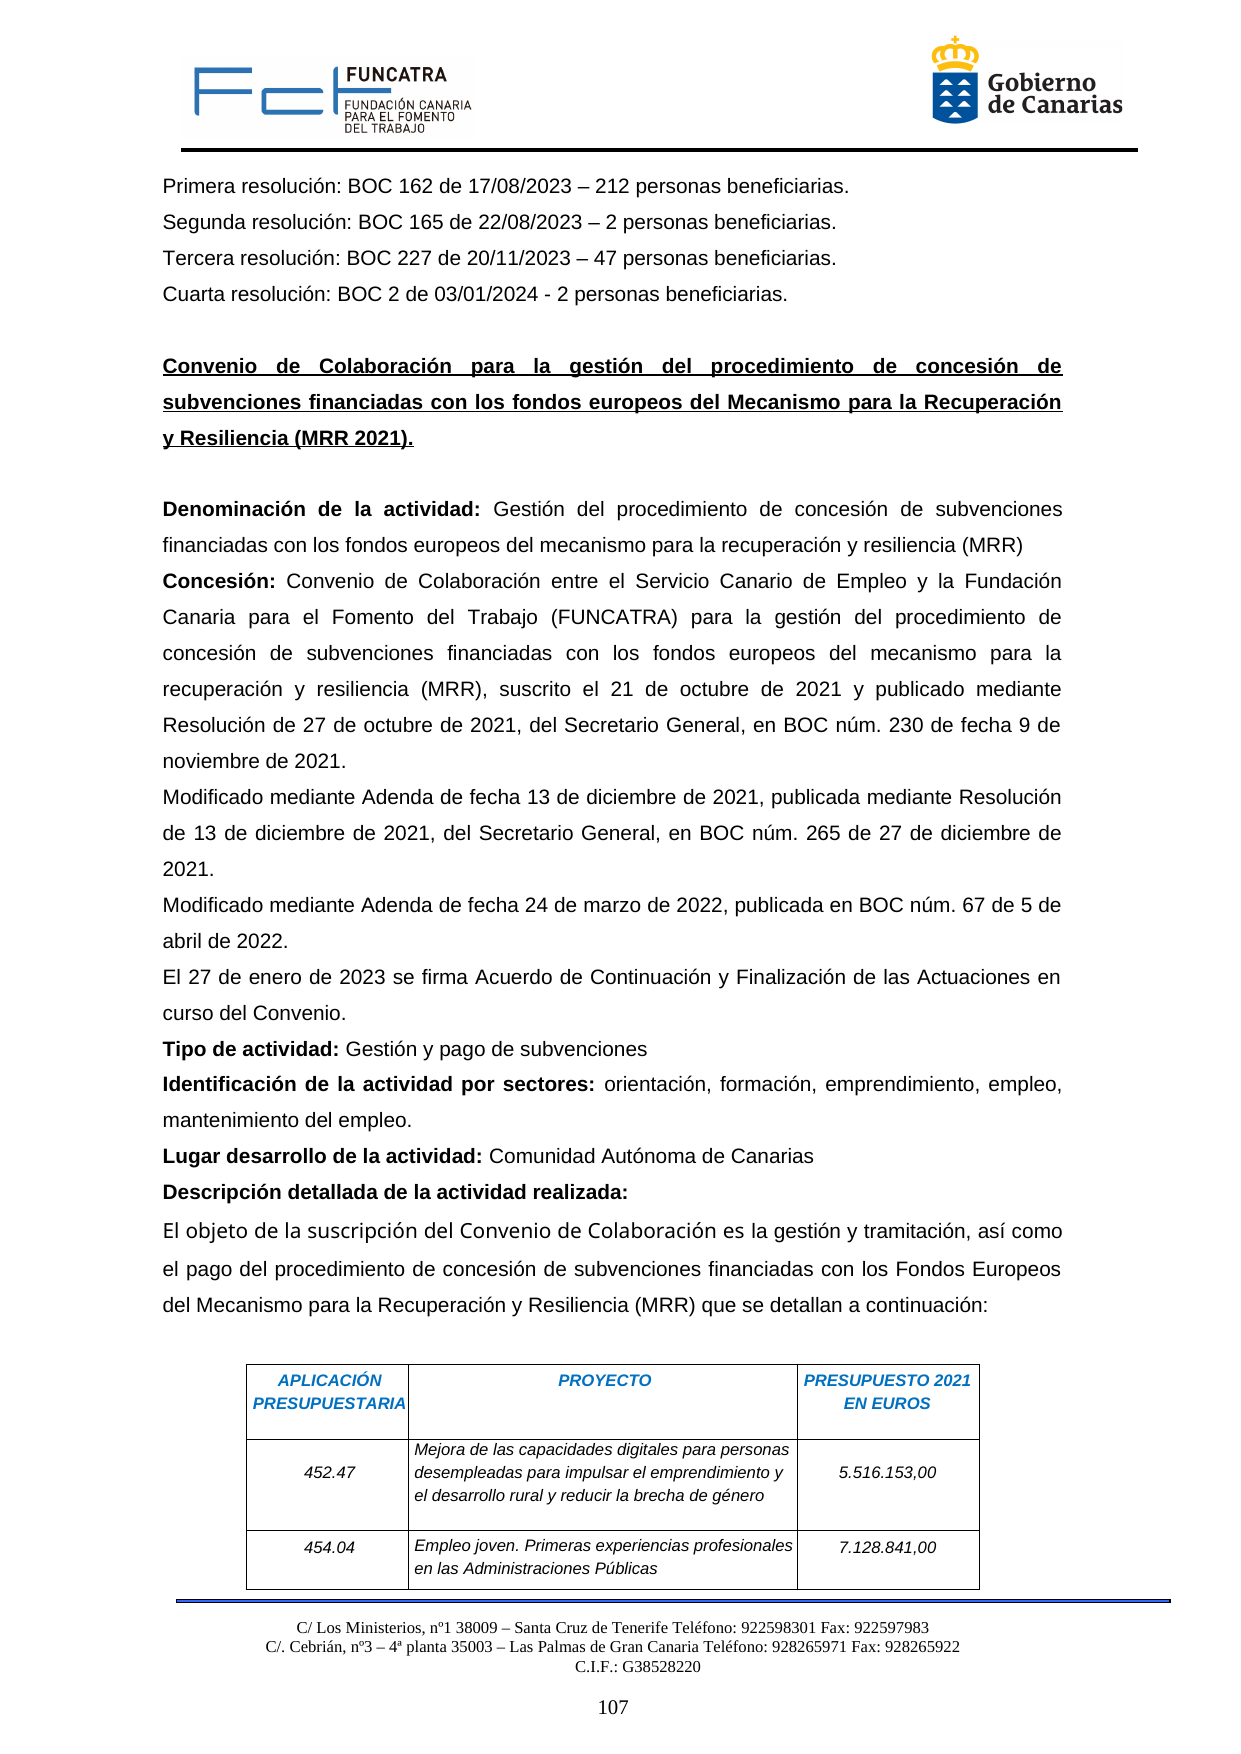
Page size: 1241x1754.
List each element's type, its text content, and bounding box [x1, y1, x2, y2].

text Identificación de la actividad por sectores: orientación, formación, emprendimiento, empleo, mantenimiento del empleo. [162, 1072, 1063, 1132]
table_header PROYECTO [409, 1365, 797, 1439]
text Modificado mediante Adenda de fecha 13 de diciembre de 2021, publicada mediante Resolución de 13 de diciembre de 2021, del Secretario General, en BOC núm. 265 de 27 de diciembre de 2021. [162, 785, 1063, 881]
text Lugar desarrollo de la actividad: Comunidad Autónoma de Canarias [162, 1144, 1063, 1168]
table_cell 5.516.153,00 [798, 1440, 979, 1530]
table_cell Empleo joven. Primeras experiencias profesionales en las Administraciones Públicas [409, 1531, 797, 1589]
picture [180, 57, 477, 138]
table_cell 454.04 [247, 1531, 408, 1589]
text Descripción detallada de la actividad realizada: [162, 1180, 1063, 1204]
text El objeto de la suscripción del Convenio de Colaboración es la gestión y tramitación, así como el pago del procedimiento de concesión de subvenciones financiadas con los Fondos Europeos del Mecanismo para la Recuperación y Resiliencia (MRR) que se detallan a continuación: [162, 1216, 1063, 1316]
table_header APLICACIÓN PRESUPUESTARIA [247, 1365, 408, 1439]
text Modificado mediante Adenda de fecha 24 de marzo de 2022, publicada en BOC núm. 67 de 5 de abril de 2022. [162, 893, 1063, 952]
text Cuarta resolución: BOC 2 de 03/01/2024 - 2 personas beneficiarias. [162, 282, 1063, 306]
text Tipo de actividad: Gestión y pago de subvenciones [162, 1036, 1063, 1060]
text Primera resolución: BOC 162 de 17/08/2023 – 212 personas beneficiarias. [162, 174, 1063, 198]
text Tercera resolución: BOC 227 de 20/11/2023 – 47 personas beneficiarias. [162, 246, 1063, 270]
text Concesión: Convenio de Colaboración entre el Servicio Canario de Empleo y la Fundación Canaria para el Fomento del Trabajo (FUNCATRA) para la gestión del procedimiento de concesión de subvenciones financiadas con los fondos europeos del mecanismo para la recuperación y resiliencia (MRR), suscrito el 21 de octubre de 2021 y publicado mediante Resolución de 27 de octubre de 2021, del Secretario General, en BOC núm. 230 de fecha 9 de noviembre de 2021. [162, 569, 1063, 773]
text subvenciones financiadas con los fondos europeos del Mecanismo para la Recuperación [162, 375, 1063, 411]
table_cell Mejora de las capacidades digitales para personas desempleadas para impulsar el emprendimiento y el desarrollo rural y reducir la brecha de género [409, 1440, 797, 1530]
text Denominación de la actividad: Gestión del procedimiento de concesión de subvenciones financiadas con los fondos europeos del mecanismo para la recuperación y resiliencia (MRR) [162, 497, 1063, 557]
table_header PRESUPUESTO 2021 EN EUROS [798, 1365, 979, 1439]
text El 27 de enero de 2023 se firma Acuerdo de Continuación y Finalización de las Actuaciones en curso del Convenio. [162, 964, 1063, 1024]
text Convenio de Colaboración para la gestión del procedimiento de concesión de [162, 353, 1063, 374]
text Segunda resolución: BOC 165 de 22/08/2023 – 2 personas beneficiarias. [162, 210, 1063, 234]
text y Resiliencia (MRR 2021). [162, 412, 1063, 449]
picture [931, 35, 1123, 124]
table_cell 452.47 [247, 1440, 408, 1530]
table_cell 7.128.841,00 [798, 1531, 979, 1589]
